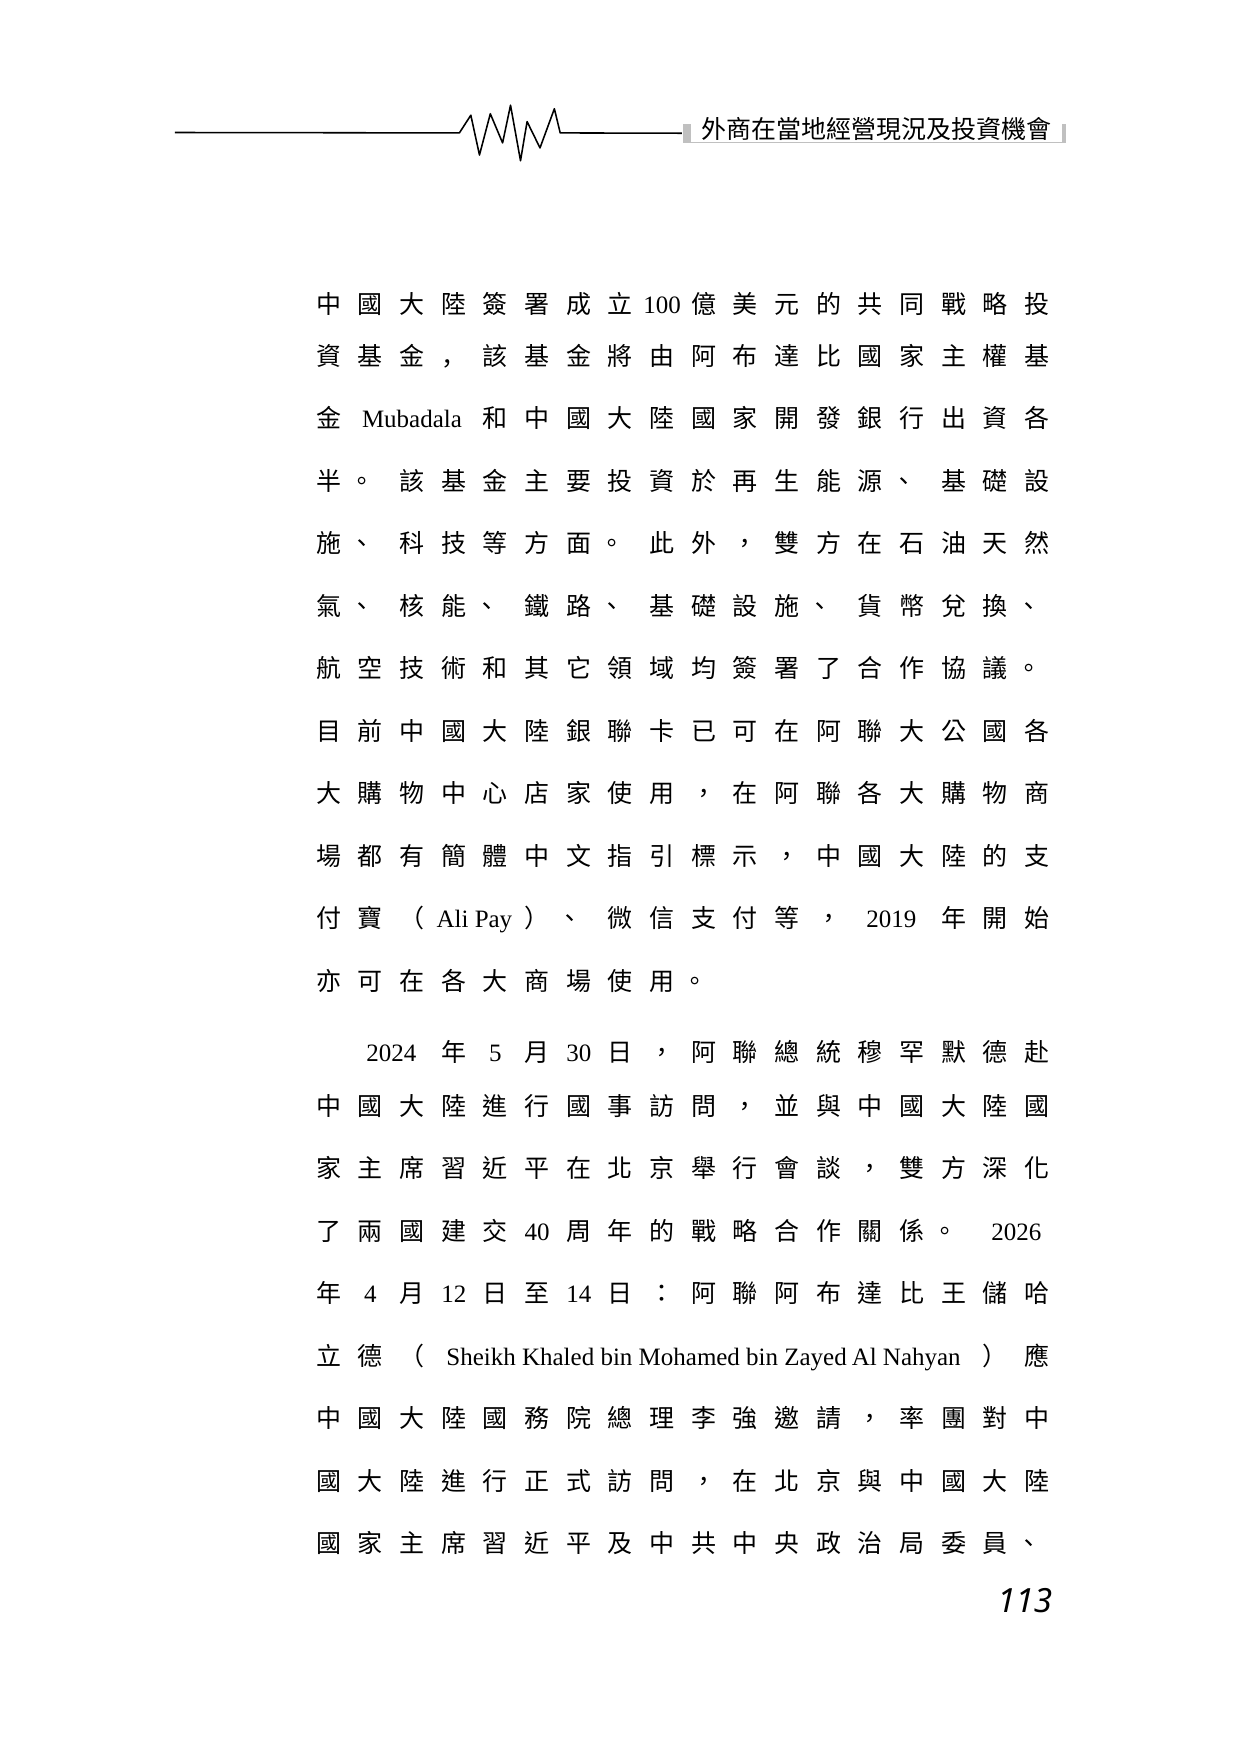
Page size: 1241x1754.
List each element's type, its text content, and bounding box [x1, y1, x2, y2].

text 中國大陸簽署成立100億美元的共同戰略投資基金，該基金將由阿布達比國家主權基金Mubadala和中國大陸國家開發銀行出資各半。該基金主要投資於再生能源、基礎設施、科技等方面。此外，雙方在石油天然氣、核能、鐵路、基礎設施、貨幣兌換、航空技術和其它領域均簽署了合作協議。目前中國大陸銀聯卡已可在阿聯大公國各大購物中心店家使用，在阿聯各大購物商場都有簡體中文指引標示，中國大陸的支付寶（Ali Pay）、微信支付等，2019年開始亦可在各大商場使用。 [281, 250, 1058, 1000]
text 2024年5月30日，阿聯總統穆罕默德赴中國大陸進行國事訪問，並與中國大陸國家主席習近平在北京舉行會談，雙方深化了兩國建交40周年的戰略合作關係。2026年4月12日至14日：阿聯阿布達比王儲哈立德（Sheikh Khaled bin Mohamed bin Zayed Al Nahyan）應中國大陸國務院總理李強邀請，率團對中國大陸進行正式訪問，在北京與中國大陸國家主席習近平及中共中央政治局委員、 [281, 1000, 1058, 1563]
